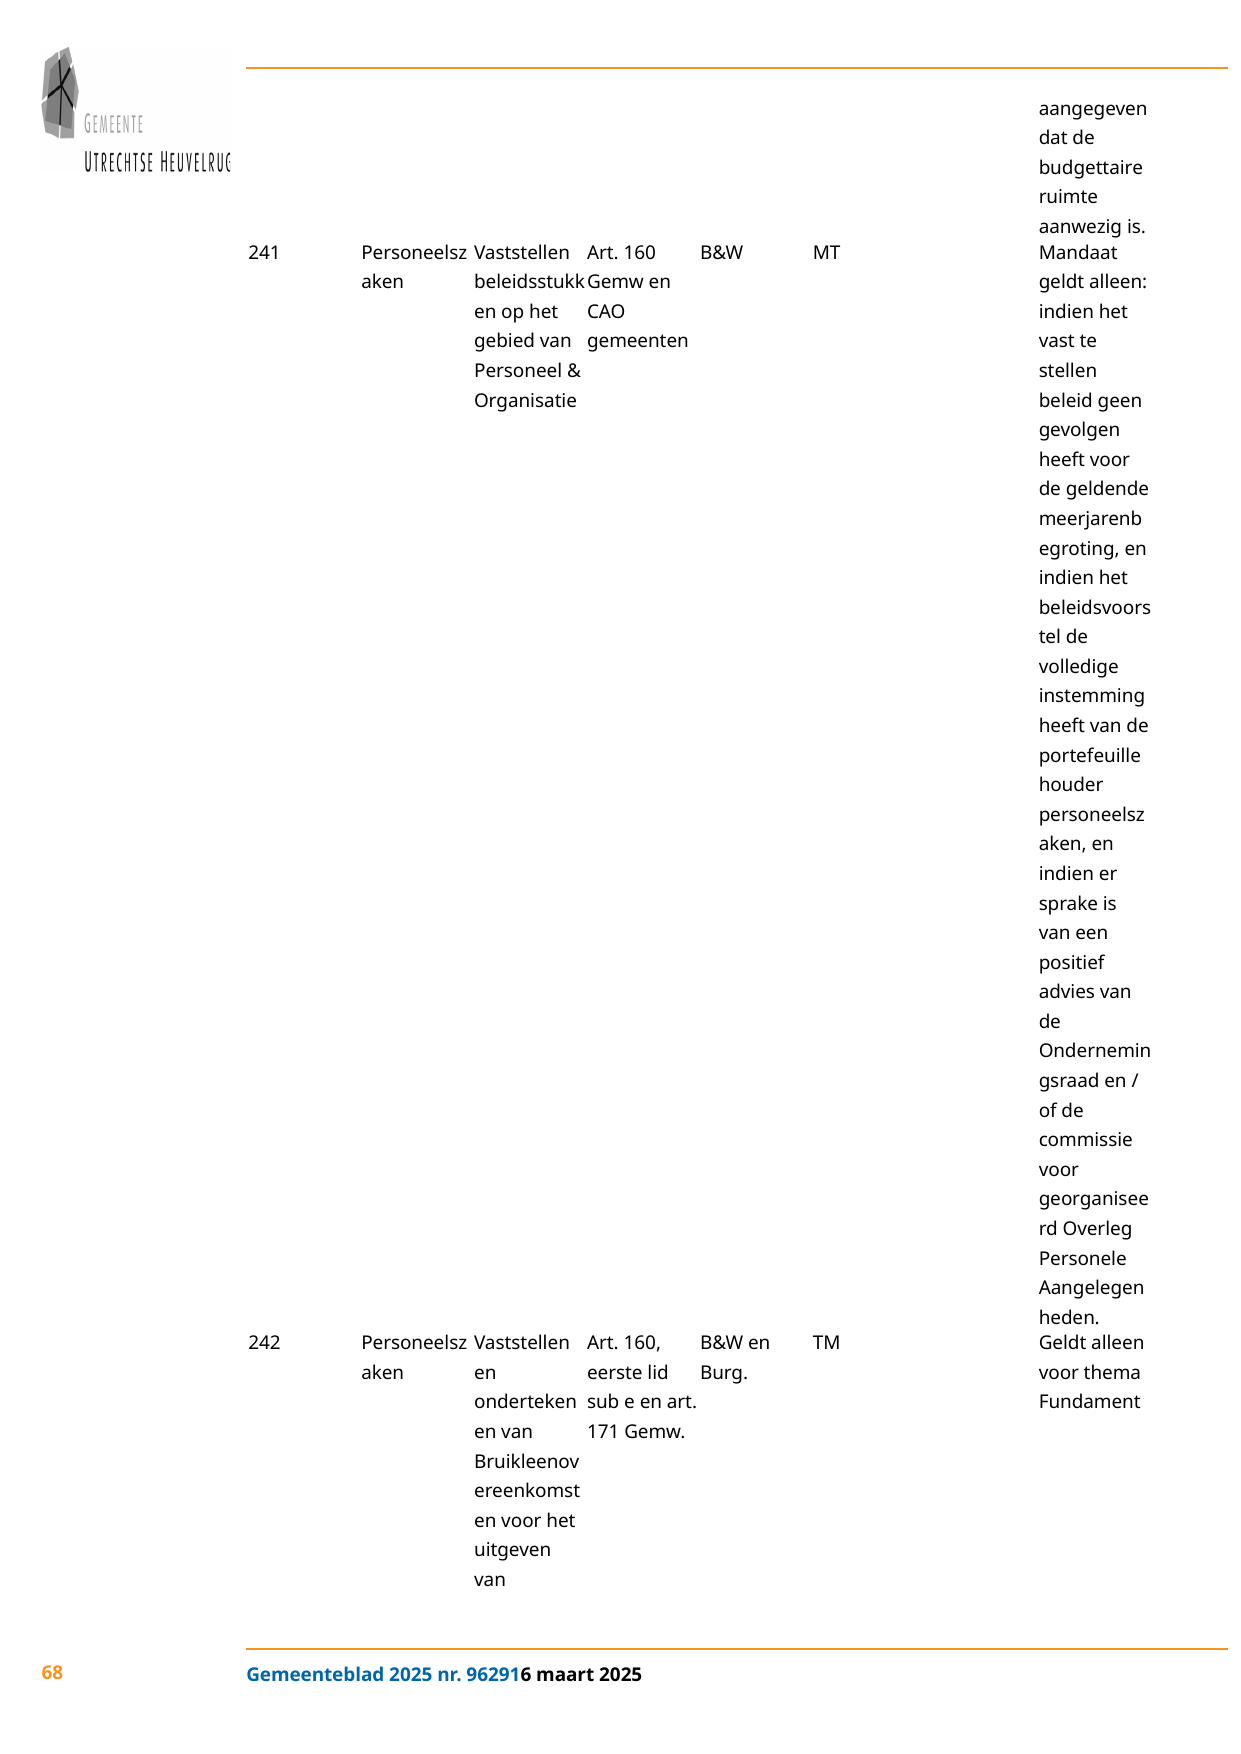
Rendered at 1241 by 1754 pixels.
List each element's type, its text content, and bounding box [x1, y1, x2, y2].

table_cell [587, 95, 700, 239]
picture [41, 47, 231, 172]
table_cell Personeelszaken [361, 1330, 474, 1592]
table_cell aangegeven dat de budgettaire ruimte aanwezig is. [1039, 95, 1152, 239]
table_cell [361, 95, 474, 239]
table_cell [926, 239, 1038, 1329]
table_cell [248, 95, 361, 239]
table_cell [926, 1330, 1038, 1592]
table_cell B&W en Burg. [700, 1330, 813, 1592]
table_cell [813, 95, 926, 239]
table_cell [700, 95, 813, 239]
table_cell MT [813, 239, 926, 1329]
table_cell [926, 95, 1038, 239]
table_cell Geldt alleen voor thema Fundament [1039, 1330, 1152, 1592]
table_cell TM [813, 1330, 926, 1592]
table_cell 241 [248, 239, 361, 1329]
table_cell B&W [700, 239, 813, 1329]
table_cell Vaststellen en ondertekenen van Bruikleenovereenkomsten voor het uitgeven van [474, 1330, 587, 1592]
table_cell Personeelszaken [361, 239, 474, 1329]
table_cell Art. 160 Gemw en CAO gemeenten [587, 239, 700, 1329]
table_cell Mandaat geldt alleen: indien het vast te stellen beleid geen gevolgen heeft voor de geldende meerjarenbegroting, en indien het beleidsvoorstel de volledige instemming heeft van de portefeuillehouder personeelszaken, en indien er sprake is van een positief advies van de Ondernemingsraad en / of de commissie voor georganiseerd Overleg Personele Aangelegenheden. [1039, 239, 1152, 1329]
table_cell [474, 95, 587, 239]
table_cell 242 [248, 1330, 361, 1592]
table_cell Vaststellen beleidsstukken op het gebied van Personeel & Organisatie [474, 239, 587, 1329]
table_cell Art. 160, eerste lid sub e en art. 171 Gemw. [587, 1330, 700, 1592]
